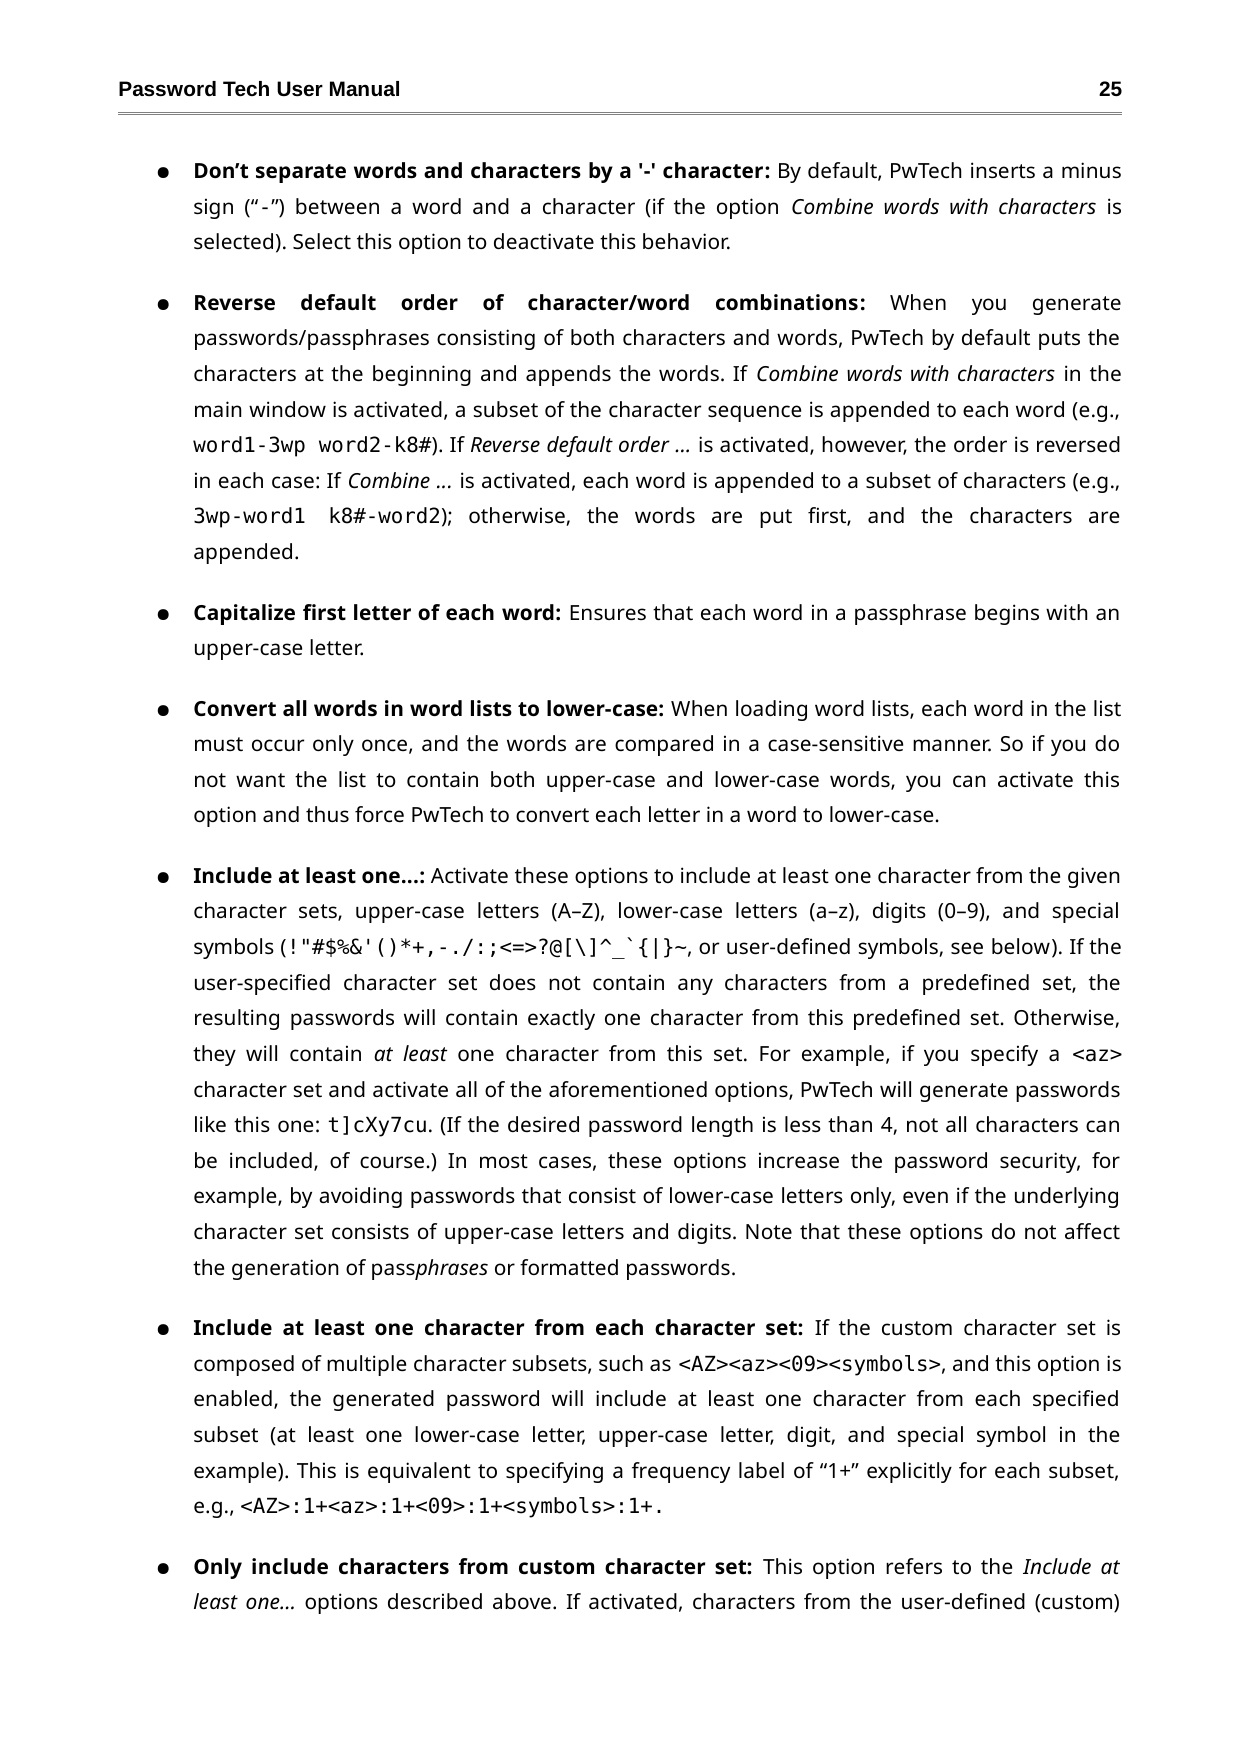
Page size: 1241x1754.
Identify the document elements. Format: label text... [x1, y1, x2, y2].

list Only include characters from custom character set: This option refers to the Include at least one… options described above. If activated, characters from the user-defined (custom) [156, 1552, 1122, 1616]
list Reverse default order of character/word combinations: When you generate passwords/passphrases consisting of both characters and words, PwTech by default puts the characters at the beginning and appends the words. If Combine words with characters in the main window is activated, a subset of the character sequence is appended to each word (e.g., word1-3wp word2-k8#). If Reverse default order … is activated, however, the order is reversed in each case: If Combine ... is activated, each word is appended to a subset of characters (e.g., 3wp-word1 k8#-word2); otherwise, the words are put first, and the characters are appended. [156, 288, 1122, 566]
list Don’t separate words and characters by a '-' character: By default, PwTech inserts a minus sign (“-”) between a word and a character (if the option Combine words with characters is selected). Select this option to deactivate this behavior. [156, 156, 1122, 256]
list Include at least one character from each character set: If the custom character set is composed of multiple character subsets, such as <AZ><az><09><symbols>, and this option is enabled, the generated password will include at least one character from each specified subset (at least one lower-case letter, upper-case letter, digit, and special symbol in the example). This is equivalent to specifying a frequency label of “1+” explicitly for each subset, e.g., <AZ>:1+<az>:1+<09>:1+<symbols>:1+. [156, 1313, 1122, 1520]
list Convert all words in word lists to lower-case: When loading word lists, each word in the list must occur only once, and the words are compared in a case-sensitive manner. So if you do not want the list to contain both upper-case and lower-case words, you can activate this option and thus force PwTech to convert each letter in a word to lower-case. [156, 693, 1122, 829]
list Include at least one...: Activate these options to include at least one character from the given character sets, upper-case letters (A–Z), lower-case letters (a–z), digits (0–9), and special symbols (!"#$%&'()*+,-./:;<=>?@[\]^_`{|}~, or user-defined symbols, see below). If the user-specified character set does not contain any characters from a predefined set, the resulting passwords will contain exactly one character from this predefined set. Otherwise, they will contain at least one character from this set. For example, if you specify a <az> character set and activate all of the aforementioned options, PwTech will generate passwords like this one: t]cXy7cu. (If the desired password length is less than 4, not all characters can be included, of course.) In most cases, these options increase the password security, for example, by avoiding passwords that consist of lower-case letters only, even if the underlying character set consists of upper-case letters and digits. Note that these options do not affect the generation of passphrases or formatted passwords. [156, 861, 1122, 1281]
list Capitalize first letter of each word: Ensures that each word in a passphrase begins with an upper-case letter. [156, 597, 1122, 662]
